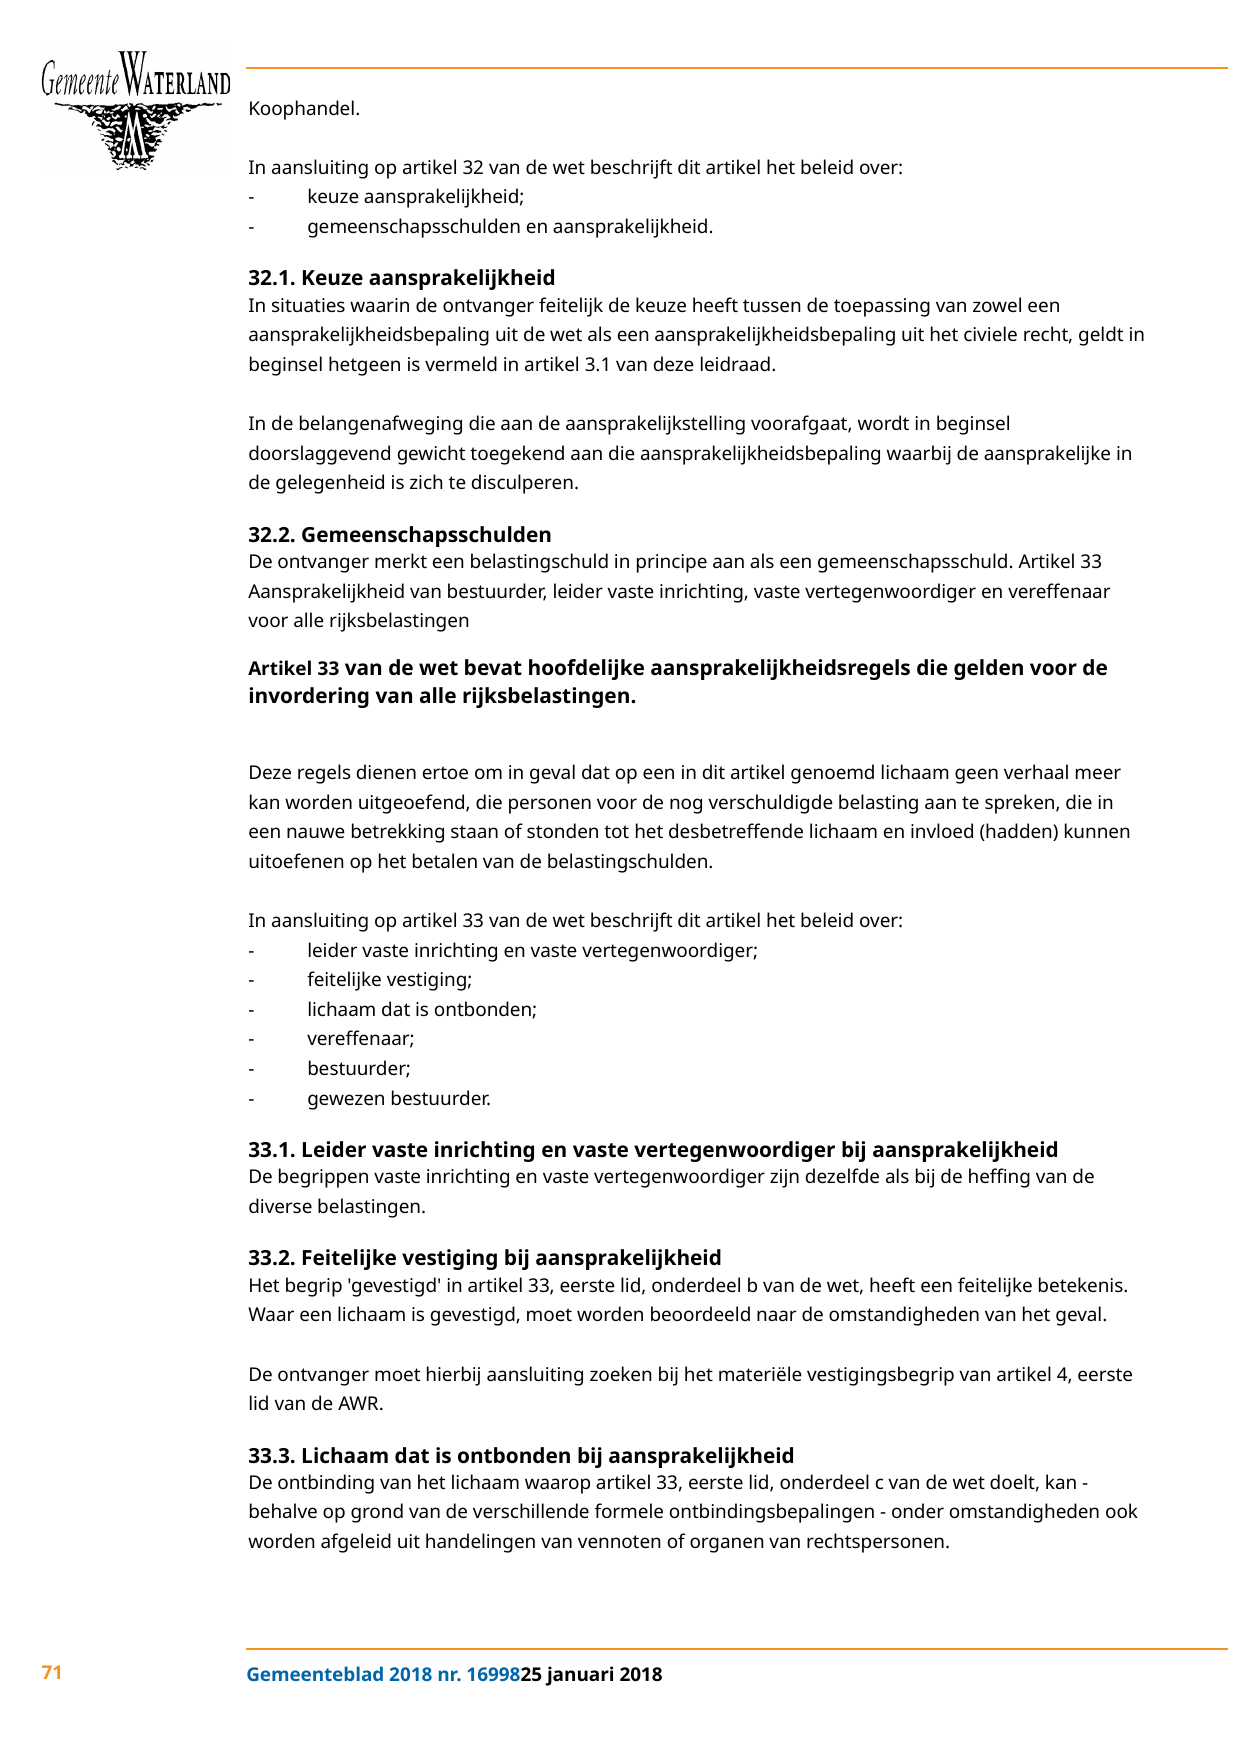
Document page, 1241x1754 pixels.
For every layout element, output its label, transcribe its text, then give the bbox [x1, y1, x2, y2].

list keuze aansprakelijkheid; [248, 183, 1152, 209]
text De begrippen vaste inrichting en vaste vertegenwoordiger zijn dezelfde als bij de heffing van de diverse belastingen. [248, 1163, 1152, 1219]
text Deze regels dienen ertoe om in geval dat op een in dit artikel genoemd lichaam geen verhaal meer kan worden uitgeoefend, die personen voor de nog verschuldigde belasting aan te spreken, die in een nauwe betrekking staan of stonden tot het desbetreffende lichaam en invloed (hadden) kunnen uitoefenen op het betalen van de belastingschulden. [248, 759, 1152, 874]
text 33.1. Leider vaste inrichting en vaste vertegenwoordiger bij aansprakelijkheid [248, 1135, 1152, 1163]
list leider vaste inrichting en vaste vertegenwoordiger; [248, 937, 1152, 962]
list bestuurder; [248, 1055, 1152, 1081]
text De ontvanger moet hierbij aansluiting zoeken bij het materiële vestigingsbegrip van artikel 4, eerste lid van de AWR. [248, 1361, 1152, 1416]
text De ontbinding van het lichaam waarop artikel 33, eerste lid, onderdeel c van de wet doelt, kan - behalve op grond van de verschillende formele ontbindingsbepalingen - onder omstandigheden ook worden afgeleid uit handelingen van vennoten of organen van rechtspersonen. [248, 1469, 1152, 1554]
text 32.1. Keuze aansprakelijkheid [248, 263, 1152, 292]
list feitelijke vestiging; [248, 966, 1152, 992]
text Artikel 33 van de wet bevat hoofdelijke aansprakelijkheidsregels die gelden voor de invordering van alle rijksbelastingen. [248, 653, 1152, 710]
list vereffenaar; [248, 1026, 1152, 1051]
text In situaties waarin de ontvanger feitelijk de keuze heeft tussen de toepassing van zowel een aansprakelijkheidsbepaling uit de wet als een aansprakelijkheidsbepaling uit het civiele recht, geldt in beginsel hetgeen is vermeld in artikel 3.1 van deze leidraad. [248, 292, 1152, 377]
text In aansluiting op artikel 32 van de wet beschrijft dit artikel het beleid over: [248, 154, 1152, 180]
list gemeenschapsschulden en aansprakelijkheid. [248, 213, 1152, 239]
text Het begrip 'gevestigd' in artikel 33, eerste lid, onderdeel b van de wet, heeft een feitelijke betekenis. Waar een lichaam is gevestigd, moet worden beoordeeld naar de omstandigheden van het geval. [248, 1272, 1152, 1327]
list gewezen bestuurder. [248, 1085, 1152, 1110]
text 33.2. Feitelijke vestiging bij aansprakelijkheid [248, 1243, 1152, 1272]
text De ontvanger merkt een belastingschuld in principe aan als een gemeenschapsschuld. Artikel 33 Aansprakelijkheid van bestuurder, leider vaste inrichting, vaste vertegenwoordiger en vereffenaar voor alle rijksbelastingen [248, 548, 1152, 633]
text 32.2. Gemeenschapsschulden [248, 520, 1152, 548]
list lichaam dat is ontbonden; [248, 996, 1152, 1022]
text 33.3. Lichaam dat is ontbonden bij aansprakelijkheid [248, 1441, 1152, 1469]
picture [41, 47, 231, 172]
text In de belangenafweging die aan de aansprakelijkstelling voorafgaat, wordt in beginsel doorslaggevend gewicht toegekend aan die aansprakelijkheidsbepaling waarbij de aansprakelijke in de gelegenheid is zich te disculperen. [248, 410, 1152, 495]
text In aansluiting op artikel 33 van de wet beschrijft dit artikel het beleid over: [248, 907, 1152, 933]
text Koophandel. [248, 95, 1152, 121]
